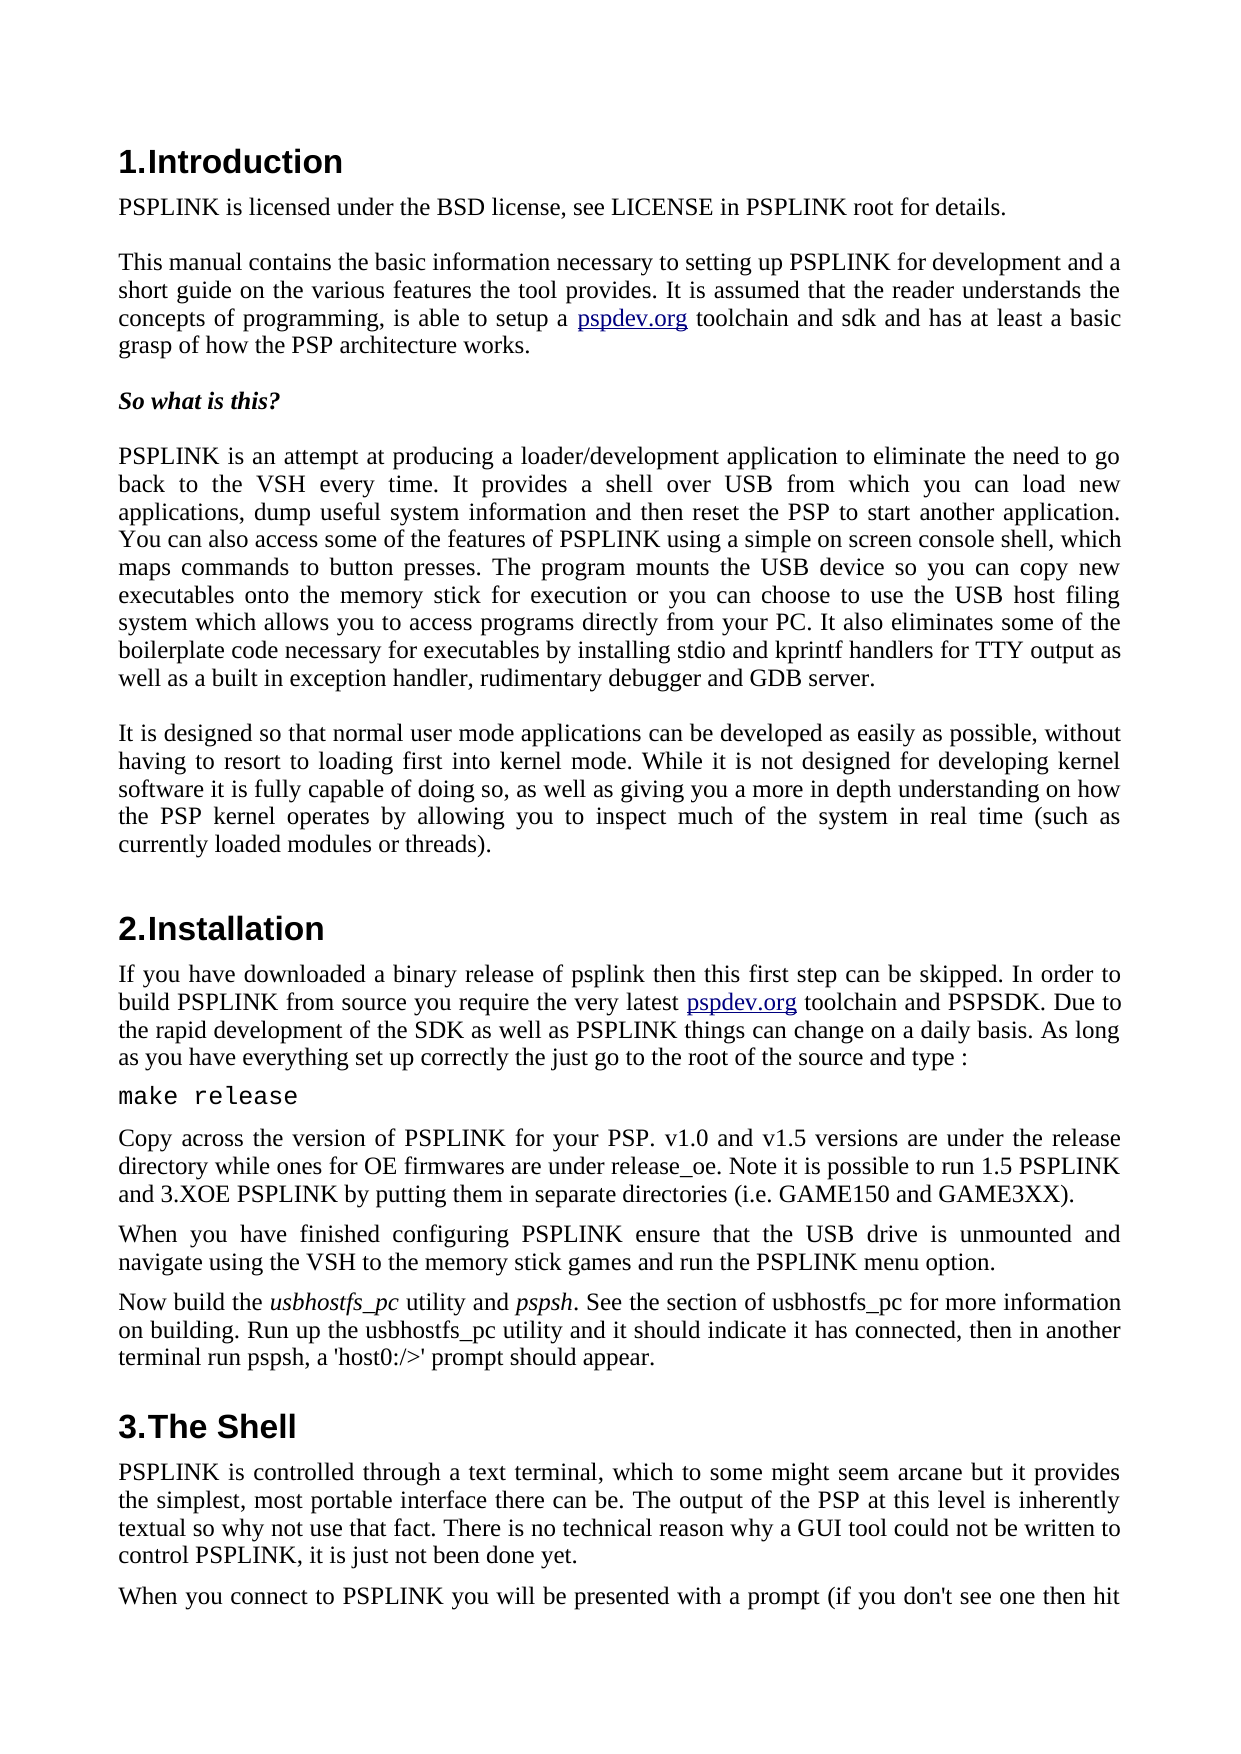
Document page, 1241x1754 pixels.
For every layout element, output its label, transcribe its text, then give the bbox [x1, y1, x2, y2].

text PSPLINK is licensed under the BSD license, see LICENSE in PSPLINK root for details. [118, 193, 1122, 221]
subtitle Introduction [118, 143, 1122, 180]
text make release [118, 1084, 1122, 1112]
text So what is this? [118, 387, 1122, 414]
text Now build the usbhostfs_pc utility and pspsh. See the section of usbhostfs_pc for more information on building. Run up the usbhostfs_pc utility and it should indicate it has connected, then in another terminal run pspsh, a 'host0:/>' prompt should appear. [118, 1288, 1122, 1371]
text Copy across the version of PSPLINK for your PSP. v1.0 and v1.5 versions are under the release directory while ones for OE firmwares are under release_oe. Note it is possible to run 1.5 PSPLINK and 3.XOE PSPLINK by putting them in separate directories (i.e. GAME150 and GAME3XX). [118, 1124, 1122, 1208]
subtitle The Shell [118, 1409, 1122, 1446]
text When you connect to PSPLINK you will be presented with a prompt (if you don't see one then hit [118, 1582, 1122, 1609]
text PSPLINK is an attempt at producing a loader/development application to eliminate the need to go back to the VSH every time. It provides a shell over USB from which you can load new applications, dump useful system information and then reset the PSP to start another application. You can also access some of the features of PSPLINK using a simple on screen console shell, which maps commands to button presses. The program mounts the USB device so you can copy new executables onto the memory stick for execution or you can choose to use the USB host filing system which allows you to access programs directly from your PC. It also eliminates some of the boilerplate code necessary for executables by installing stdio and kprintf handlers for TTY output as well as a built in exception handler, rudimentary debugger and GDB server. [118, 442, 1122, 692]
text PSPLINK is controlled through a text terminal, which to some might seem arcane but it provides the simplest, most portable interface there can be. The output of the PSP at this level is inherently textual so why not use that fact. There is no technical reason why a GUI tool could not be written to control PSPLINK, it is just not been done yet. [118, 1458, 1122, 1569]
text When you have finished configuring PSPLINK ensure that the USB drive is unmounted and navigate using the VSH to the memory stick games and run the PSPLINK menu option. [118, 1220, 1122, 1276]
subtitle Installation [118, 911, 1122, 948]
text If you have downloaded a binary release of psplink then this first step can be skipped. In order to build PSPLINK from source you require the very latest pspdev.org toolchain and PSPSDK. Due to the rapid development of the SDK as well as PSPLINK things can change on a daily basis. As long as you have everything set up correctly the just go to the root of the source and type : [118, 960, 1122, 1071]
text This manual contains the basic information necessary to setting up PSPLINK for development and a short guide on the various features the tool provides. It is assumed that the reader understands the concepts of programming, is able to setup a pspdev.org toolchain and sdk and has at least a basic grasp of how the PSP architecture works. [118, 248, 1122, 359]
text It is designed so that normal user mode applications can be developed as easily as possible, without having to resort to loading first into kernel mode. While it is not designed for developing kernel software it is fully capable of doing so, as well as giving you a more in depth understanding on how the PSP kernel operates by allowing you to inspect much of the system in real time (such as currently loaded modules or threads). [118, 719, 1122, 858]
